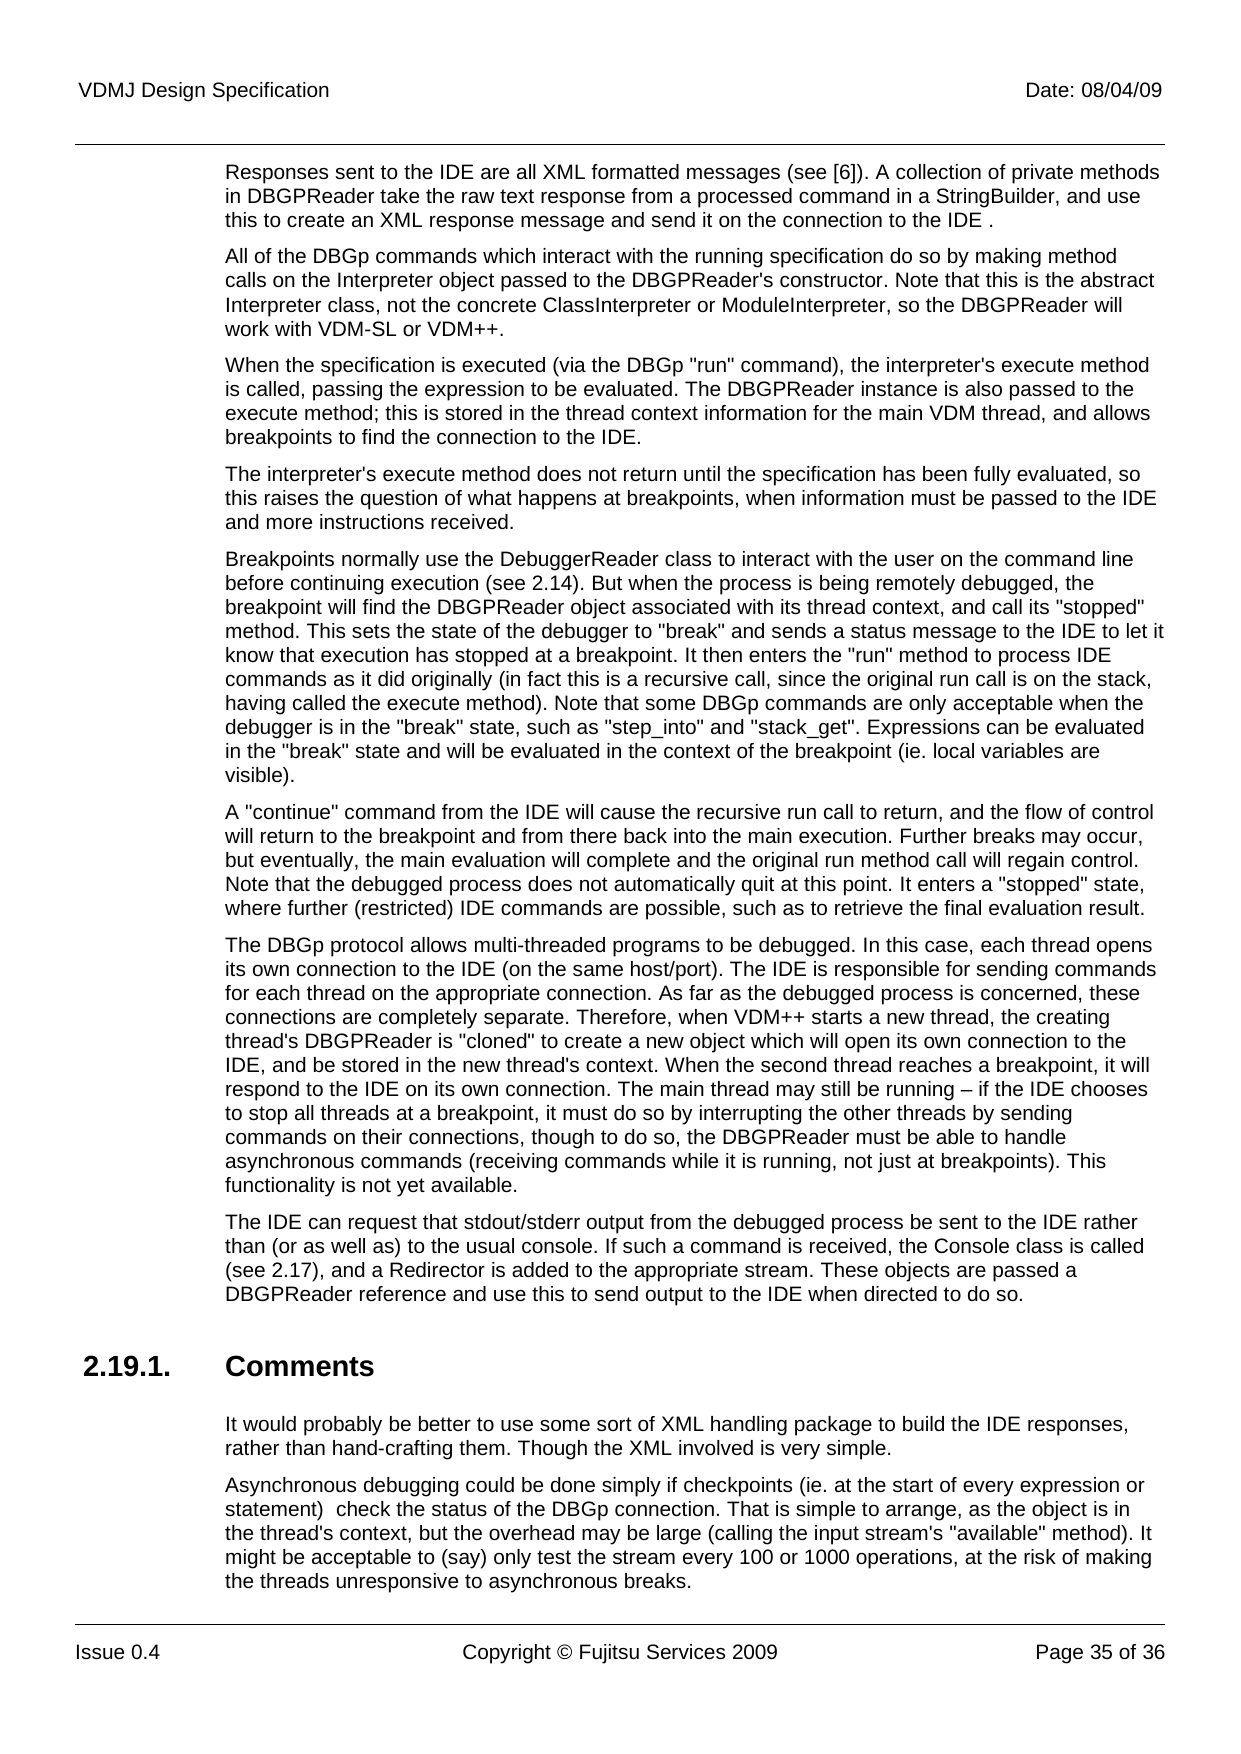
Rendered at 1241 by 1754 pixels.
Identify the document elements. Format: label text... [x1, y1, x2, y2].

text Breakpoints normally use the DebuggerReader class to interact with the user on the command line before continuing execution (see 2.14). But when the process is being remotely debugged, the breakpoint will find the DBGPReader object associated with its thread context, and call its "stopped" method. This sets the state of the debugger to "break" and sends a status message to the IDE to let it know that execution has stopped at a breakpoint. It then enters the "run" method to process IDE commands as it did originally (in fact this is a recursive call, since the original run call is on the stack, having called the execute method). Note that some DBGp commands are only acceptable when the debugger is in the "break" state, such as "step_into" and "stack_get". Expressions can be evaluated in the "break" state and will be evaluated in the context of the breakpoint (ie. local variables are visible). [225, 547, 1165, 787]
text Asynchronous debugging could be done simply if checkpoints (ie. at the start of every expression or statement) check the status of the DBGp connection. That is simple to arrange, as the object is in the thread's context, but the overhead may be large (calling the input stream's "available" method). It might be acceptable to (say) only test the stream every 100 or 1000 operations, at the risk of making the threads unresponsive to asynchronous breaks. [225, 1473, 1165, 1593]
text All of the DBGp commands which interact with the running specification do so by making method calls on the Interpreter object passed to the DBGPReader's constructor. Note that this is the abstract Interpreter class, not the concrete ClassInterpreter or ModuleInterpreter, so the DBGPReader will work with VDM-SL or VDM++. [225, 244, 1165, 341]
text When the specification is executed (via the DBGp "run" command), the interpreter's execute method is called, passing the expression to be evaluated. The DBGPReader instance is also passed to the execute method; this is stored in the thread context information for the main VDM thread, and allows breakpoints to find the connection to the IDE. [225, 353, 1165, 449]
text A "continue" command from the IDE will cause the recursive run call to return, and the flow of control will return to the breakpoint and from there back into the main execution. Further breaks may occur, but eventually, the main evaluation will complete and the original run method call will regain control. Note that the debugged process does not automatically quit at this point. It enters a "stopped" state, where further (restricted) IDE commands are possible, such as to retrieve the final evaluation result. [225, 800, 1165, 920]
text Responses sent to the IDE are all XML formatted messages (see [6]). A collection of private methods in DBGPReader take the raw text response from a processed command in a StringBuilder, and use this to create an XML response message and send it on the connection to the IDE . [225, 160, 1165, 232]
text The IDE can request that stdout/stderr output from the debugged process be sent to the IDE rather than (or as well as) to the usual console. If such a command is received, the Console class is called (see 2.17), and a Redirector is added to the appropriate stream. These objects are passed a DBGPReader reference and use this to send output to the IDE when directed to do so. [225, 1210, 1165, 1306]
text The interpreter's execute method does not return until the specification has been fully evaluated, so this raises the question of what happens at breakpoints, when information must be passed to the IDE and more instructions received. [225, 462, 1165, 534]
text It would probably be better to use some sort of XML handling package to build the IDE responses, rather than hand-crafting them. Though the XML involved is very simple. [225, 1412, 1165, 1460]
subtitle Comments [75, 1348, 1165, 1382]
text The DBGp protocol allows multi-threaded programs to be debugged. In this case, each thread opens its own connection to the IDE (on the same host/port). The IDE is responsible for sending commands for each thread on the appropriate connection. As far as the debugged process is concerned, these connections are completely separate. Therefore, when VDM++ starts a new thread, the creating thread's DBGPReader is "cloned" to create a new object which will open its own connection to the IDE, and be stored in the new thread's context. When the second thread reaches a breakpoint, it will respond to the IDE on its own connection. The main thread may still be running – if the IDE chooses to stop all threads at a breakpoint, it must do so by interrupting the other threads by sending commands on their connections, though to do so, the DBGPReader must be able to handle asynchronous commands (receiving commands while it is running, not just at breakpoints). This functionality is not yet available. [225, 932, 1165, 1197]
